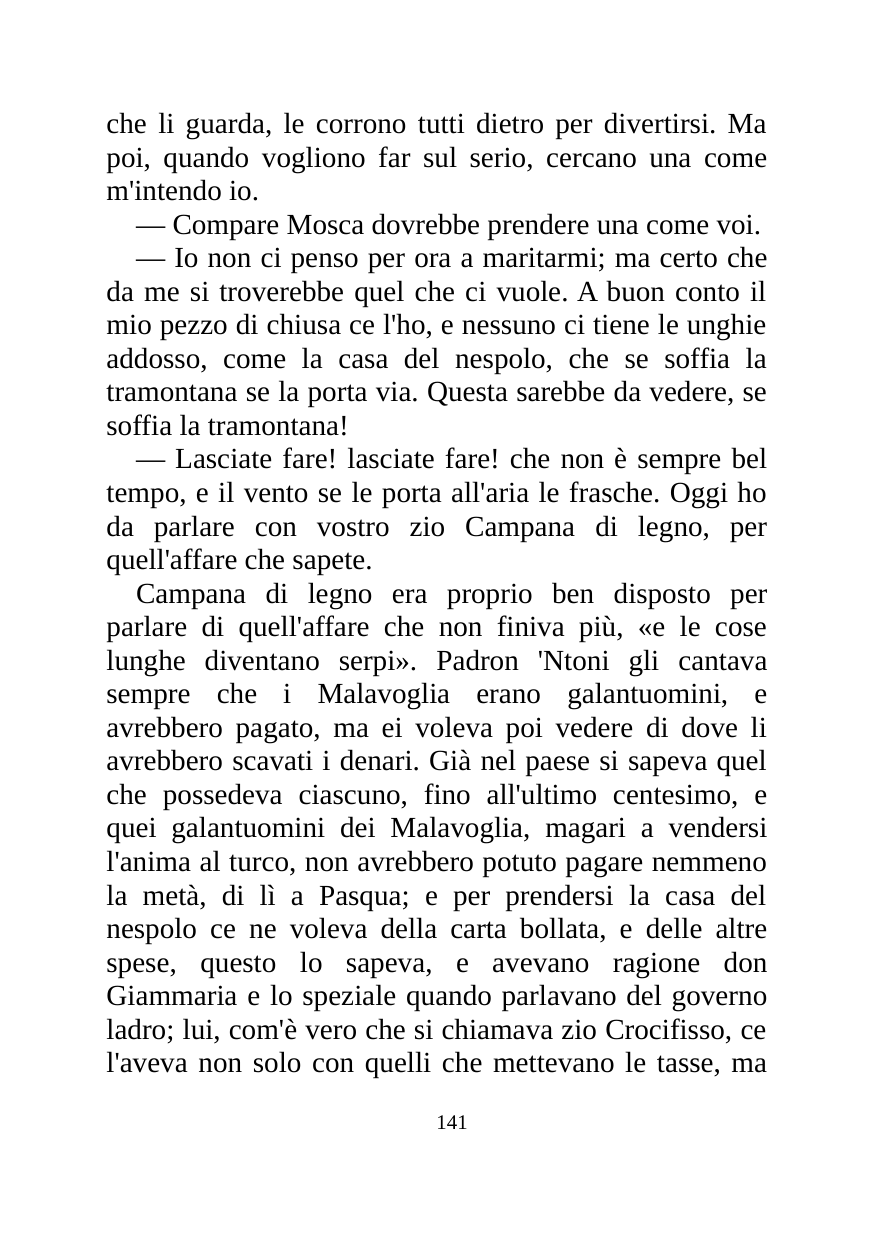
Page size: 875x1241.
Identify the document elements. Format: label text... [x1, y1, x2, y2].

text — Io non ci penso per ora a maritarmi; ma certo che da me si troverebbe quel che ci vuole. A buon conto il mio pezzo di chiusa ce l'ho, e nessuno ci tiene le unghie addosso, come la casa del nespolo, che se soffia la tramontana se la porta via. Questa sarebbe da vedere, se soffia la tramontana! [106, 240, 768, 442]
text che li guarda, le corrono tutti dietro per divertirsi. Ma poi, quando vogliono far sul serio, cercano una come m'intendo io. [106, 106, 768, 207]
text Campana di legno era proprio ben disposto per parlare di quell'affare che non finiva più, «e le cose lunghe diventano serpi». Padron 'Ntoni gli cantava sempre che i Malavoglia erano galantuomini, e avrebbero pagato, ma ei voleva poi vedere di dove li avrebbero scavati i denari. Già nel paese si sapeva quel che possedeva ciascuno, fino all'ultimo centesimo, e quei galantuomini dei Malavoglia, magari a vendersi l'anima al turco, non avrebbero potuto pagare nemmeno la metà, di lì a Pasqua; e per prendersi la casa del nespolo ce ne voleva della carta bollata, e delle altre spese, questo lo sapeva, e avevano ragione don Giammaria e lo speziale quando parlavano del governo ladro; lui, com'è vero che si chiamava zio Crocifisso, ce l'aveva non solo con quelli che mettevano le tasse, ma [106, 576, 768, 1079]
text — Compare Mosca dovrebbe prendere una come voi. [106, 207, 768, 240]
text — Lasciate fare! lasciate fare! che non è sempre bel tempo, e il vento se le porta all'aria le frasche. Oggi ho da parlare con vostro zio Campana di legno, per quell'affare che sapete. [106, 442, 768, 576]
